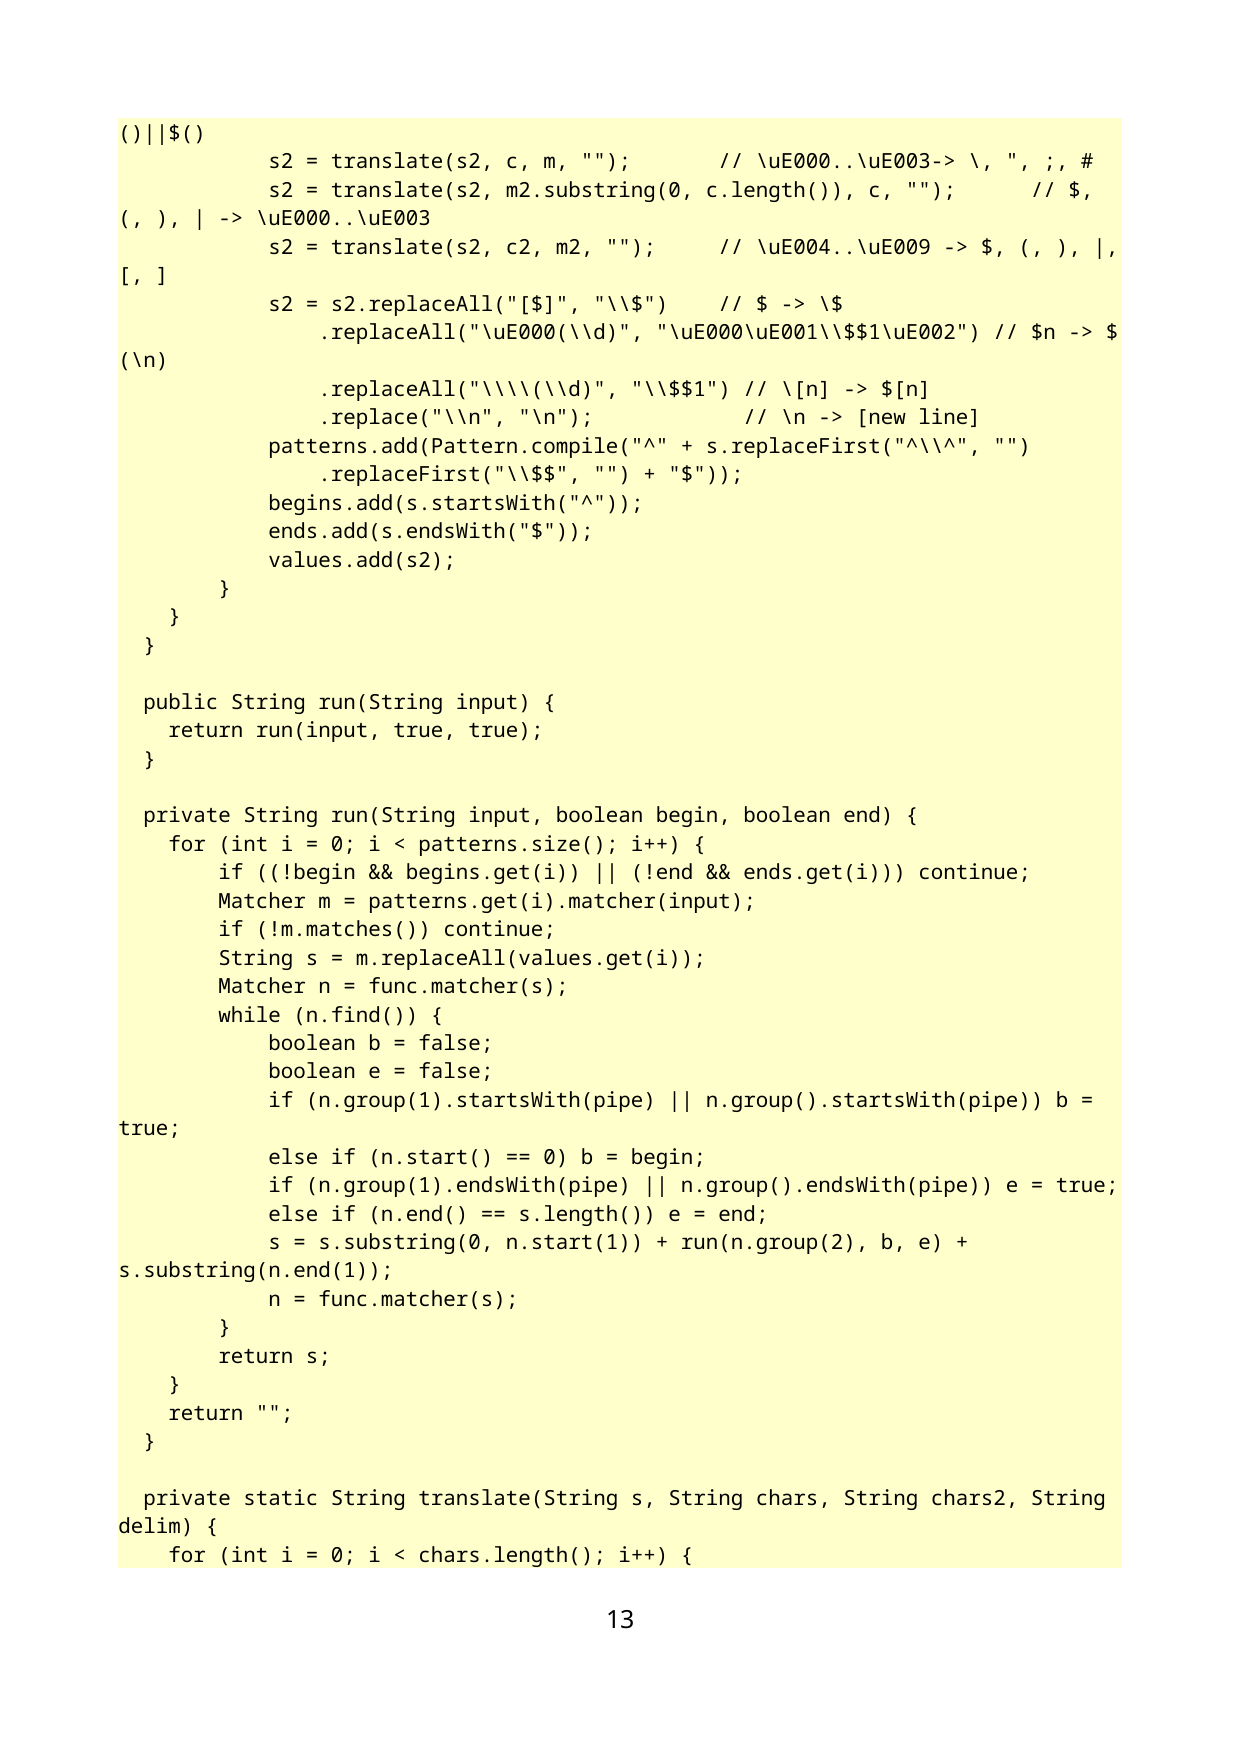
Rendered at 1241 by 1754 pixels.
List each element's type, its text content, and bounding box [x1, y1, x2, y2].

text boolean e = false; [118, 1057, 1122, 1085]
text if (!m.matches()) continue; [118, 914, 1122, 943]
text } [118, 744, 1122, 772]
text s = s.substring(0, n.start(1)) + run(n.group(2), b, e) + s.substring(n.end(1)); [118, 1227, 1122, 1284]
text begins.add(s.startsWith("^")); [118, 488, 1122, 516]
text .replaceAll("\\\\(\\d)", "\\$$1") // \[n] -> $[n] [118, 374, 1122, 402]
text .replaceAll("\uE000(\\d)", "\uE000\uE001\\$$1\uE002") // $n -> $(\n) [118, 317, 1122, 374]
text ends.add(s.endsWith("$")); [118, 516, 1122, 545]
text if (n.group(1).endsWith(pipe) || n.group().endsWith(pipe)) e = true; [118, 1170, 1122, 1199]
text return ""; [118, 1398, 1122, 1426]
text s2 = translate(s2, c, m, ""); // \uE000..\uE003-> \, ", ;, # [118, 147, 1122, 175]
text .replaceFirst("\\$$", "") + "$")); [118, 459, 1122, 488]
text private static String translate(String s, String chars, String chars2, String delim) { [118, 1483, 1122, 1540]
text s2 = translate(s2, c2, m2, ""); // \uE004..\uE009 -> $, (, ), |, [, ] [118, 232, 1122, 289]
text } [118, 630, 1122, 658]
text public String run(String input) { [118, 687, 1122, 715]
text boolean b = false; [118, 1028, 1122, 1057]
text } [118, 573, 1122, 602]
text values.add(s2); [118, 545, 1122, 573]
text while (n.find()) { [118, 1000, 1122, 1028]
text if (n.group(1).startsWith(pipe) || n.group().startsWith(pipe)) b = true; [118, 1085, 1122, 1142]
text String s = m.replaceAll(values.get(i)); [118, 943, 1122, 971]
text } [118, 1426, 1122, 1455]
text ()||$() [118, 118, 1122, 147]
text if ((!begin && begins.get(i)) || (!end && ends.get(i))) continue; [118, 857, 1122, 886]
text s2 = s2.replaceAll("[$]", "\\$") // $ -> \$ [118, 289, 1122, 317]
text for (int i = 0; i < chars.length(); i++) { [118, 1540, 1122, 1568]
text } [118, 1312, 1122, 1341]
text } [118, 1369, 1122, 1398]
text return run(input, true, true); [118, 715, 1122, 744]
text patterns.add(Pattern.compile("^" + s.replaceFirst("^\\^", "") [118, 431, 1122, 459]
text for (int i = 0; i < patterns.size(); i++) { [118, 829, 1122, 857]
text Matcher n = func.matcher(s); [118, 971, 1122, 1000]
text n = func.matcher(s); [118, 1284, 1122, 1312]
text Matcher m = patterns.get(i).matcher(input); [118, 886, 1122, 914]
text else if (n.start() == 0) b = begin; [118, 1142, 1122, 1170]
text .replace("\\n", "\n"); // \n -> [new line] [118, 402, 1122, 431]
text } [118, 602, 1122, 630]
text return s; [118, 1341, 1122, 1369]
text else if (n.end() == s.length()) e = end; [118, 1199, 1122, 1227]
text private String run(String input, boolean begin, boolean end) { [118, 801, 1122, 829]
text s2 = translate(s2, m2.substring(0, c.length()), c, ""); // $, (, ), | -> \uE000..\uE003 [118, 175, 1122, 232]
